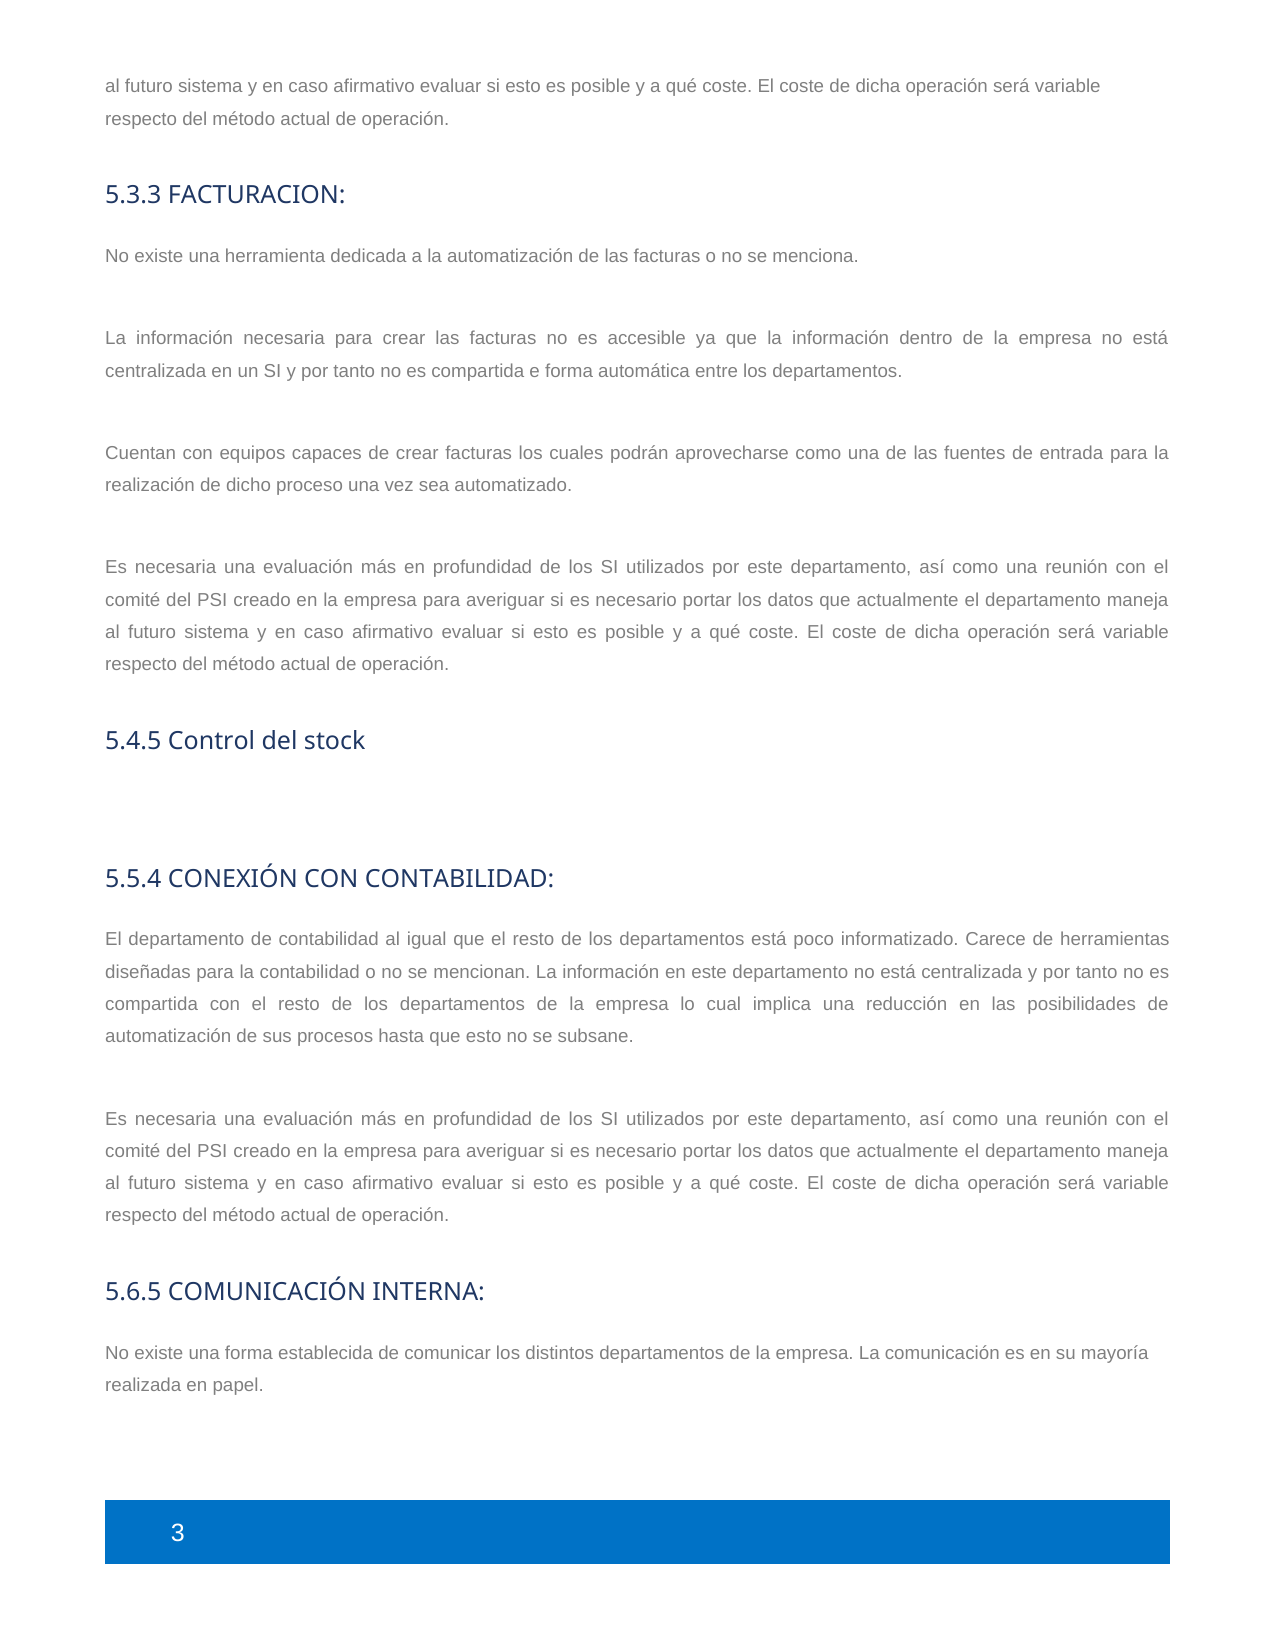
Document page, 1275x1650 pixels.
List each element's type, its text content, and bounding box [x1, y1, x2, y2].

text Es necesaria una evaluación más en profundidad de los SI utilizados por este departamento, así como una reunión con el comité del PSI creado en la empresa para averiguar si es necesario portar los datos que actualmente el departamento maneja al futuro sistema y en caso afirmativo evaluar si esto es posible y a qué coste. El coste de dicha operación será variable respecto del método actual de operación. [105, 1107, 1170, 1226]
text El departamento de contabilidad al igual que el resto de los departamentos está poco informatizado. Carece de herramientas diseñadas para la contabilidad o no se mencionan. La información en este departamento no está centralizada y por tanto no es compartida con el resto de los departamentos de la empresa lo cual implica una reducción en las posibilidades de automatización de sus procesos hasta que esto no se subsane. [105, 928, 1170, 1047]
subtitle 5.6.5 COMUNICACIÓN INTERNA: [105, 1274, 1170, 1308]
subtitle 5.5.4 CONEXIÓN CON CONTABILIDAD: [105, 860, 1170, 894]
text No existe una herramienta dedicada a la automatización de las facturas o no se menciona. [105, 245, 1170, 266]
subtitle 5.3.3 FACTURACION: [105, 177, 1170, 211]
text al futuro sistema y en caso afirmativo evaluar si esto es posible y a qué coste. El coste de dicha operación será variable respecto del método actual de operación. [105, 75, 1170, 129]
text Es necesaria una evaluación más en profundidad de los SI utilizados por este departamento, así como una reunión con el comité del PSI creado en la empresa para averiguar si es necesario portar los datos que actualmente el departamento maneja al futuro sistema y en caso afirmativo evaluar si esto es posible y a qué coste. El coste de dicha operación será variable respecto del método actual de operación. [105, 556, 1170, 675]
text La información necesaria para crear las facturas no es accesible ya que la información dentro de la empresa no está centralizada en un SI y por tanto no es compartida e forma automática entre los departamentos. [105, 327, 1170, 381]
subtitle 5.4.5 Control del stock [105, 723, 1170, 757]
text No existe una forma establecida de comunicar los distintos departamentos de la empresa. La comunicación es en su mayoría realizada en papel. [105, 1342, 1170, 1396]
text Cuentan con equipos capaces de crear facturas los cuales podrán aprovecharse como una de las fuentes de entrada para la realización de dicho proceso una vez sea automatizado. [105, 442, 1170, 496]
